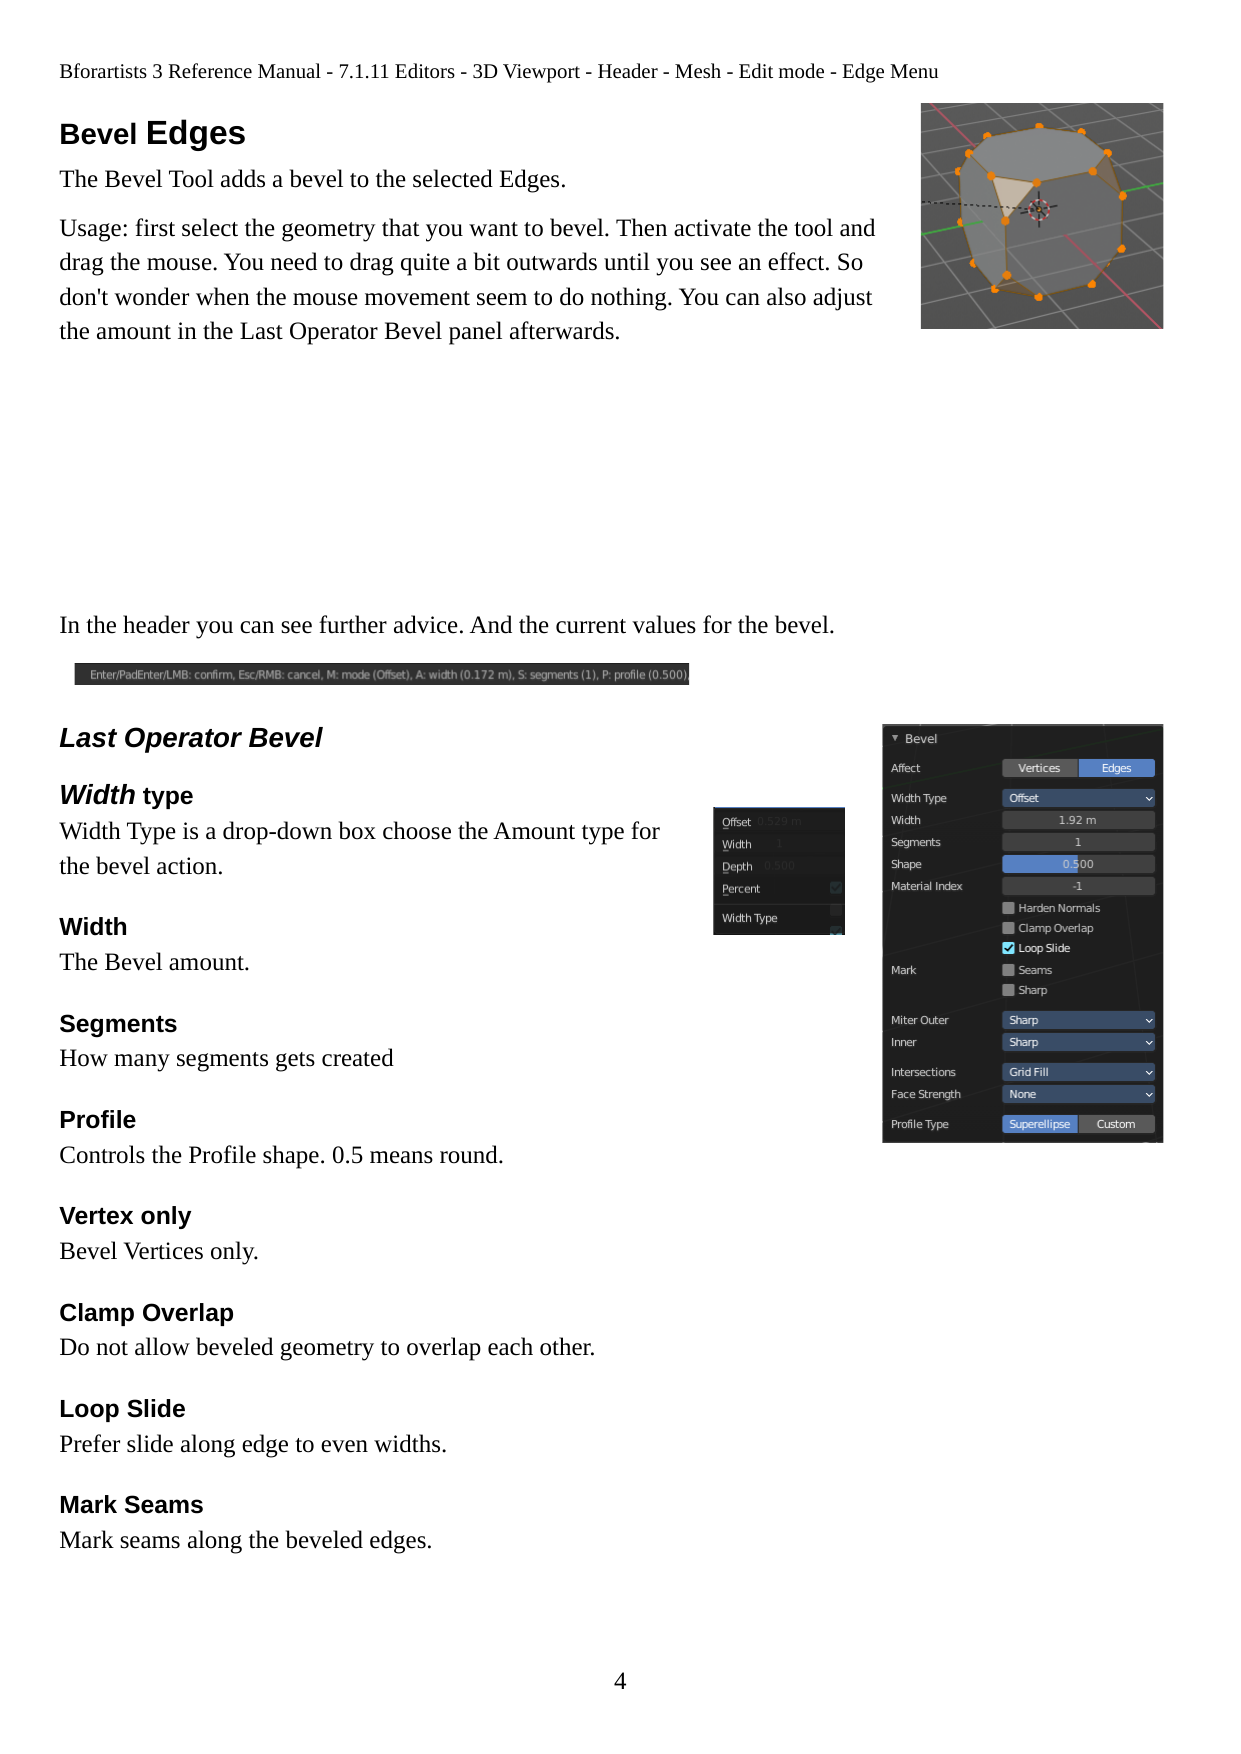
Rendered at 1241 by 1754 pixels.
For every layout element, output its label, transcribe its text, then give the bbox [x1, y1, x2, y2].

subtitle Mark Seams [59, 1490, 1181, 1519]
picture [74, 663, 690, 685]
subtitle Clamp Overlap [59, 1298, 1181, 1326]
text The Bevel Tool adds a bevel to the selected Edges. [59, 164, 920, 192]
subtitle Width type [59, 778, 882, 810]
text Controls the Profile shape. 0.5 means round. [59, 1140, 1181, 1168]
subtitle Width [59, 912, 882, 941]
text [845, 816, 882, 879]
subtitle [1164, 1009, 1181, 1037]
subtitle [1164, 113, 1181, 151]
subtitle Last Operator Bevel [59, 721, 1181, 753]
picture [882, 724, 1164, 1143]
text Mark seams along the beveled edges. [59, 1525, 1181, 1554]
picture [713, 807, 845, 935]
text Prefer slide along edge to even widths. [59, 1429, 1181, 1458]
subtitle Loop Slide [59, 1394, 1181, 1423]
subtitle [1164, 778, 1181, 810]
text How many segments gets created [59, 1043, 882, 1072]
subtitle Bevel Edges [59, 113, 920, 151]
text The Bevel amount. [59, 947, 882, 976]
text [1164, 947, 1181, 976]
subtitle [1164, 912, 1181, 941]
subtitle Vertex only [59, 1201, 1181, 1230]
text Usage: first select the geometry that you want to bevel. Then activate the tool and drag the mouse. You need to drag quite a bit outwards until you see an effect. So don't wonder when the mouse movement seem to do nothing. You can also adjust the amount in the Last Operator Bevel panel afterwards. [59, 213, 1181, 345]
text Bevel Vertices only. [59, 1236, 1181, 1265]
text Width Type is a drop-down box choose the Amount type for the bevel action. [59, 816, 713, 879]
picture [920, 103, 1164, 329]
text Do not allow beveled geometry to overlap each other. [59, 1332, 1181, 1361]
text In the header you can see further advice. And the current values for the bevel. [59, 611, 1181, 639]
subtitle Segments [59, 1009, 882, 1037]
subtitle [1164, 1105, 1181, 1133]
subtitle Profile [59, 1105, 882, 1133]
